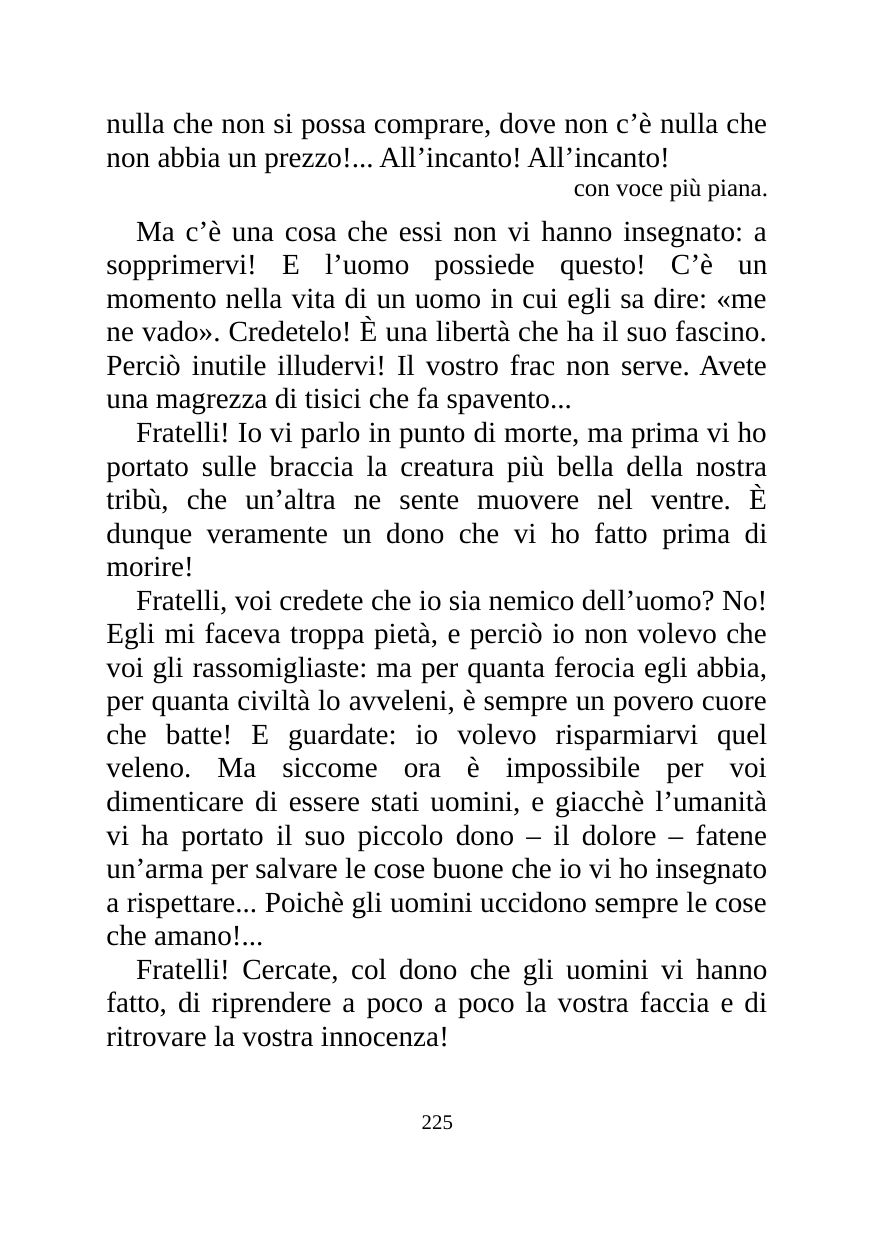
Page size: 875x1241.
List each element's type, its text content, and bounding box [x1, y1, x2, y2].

text Fratelli, voi credete che io sia nemico dell’uomo? No! Egli mi faceva troppa pietà, e perciò io non volevo che voi gli rassomigliaste: ma per quanta ferocia egli abbia, per quanta civiltà lo avveleni, è sempre un povero cuore che batte! E guardate: io volevo risparmiarvi quel veleno. Ma siccome ora è impossibile per voi dimenticare di essere stati uomini, e giacchè l’umanità vi ha portato il suo piccolo dono – il dolore – fatene un’arma per salvare le cose buone che io vi ho insegnato a rispettare... Poichè gli uomini uccidono sempre le cose che amano!... [106, 583, 768, 952]
text Fratelli! Io vi parlo in punto di morte, ma prima vi ho portato sulle braccia la creatura più bella della nostra tribù, che un’altra ne sente muovere nel ventre. È dunque veramente un dono che vi ho fatto prima di morire! [106, 415, 768, 583]
text Fratelli! Cercate, col dono che gli uomini vi hanno fatto, di riprendere a poco a poco la vostra faccia e di ritrovare la vostra innocenza! [106, 952, 768, 1052]
text nulla che non si possa comprare, dove non c’è nulla che non abbia un prezzo!... All’incanto! All’incanto! [106, 106, 768, 173]
text Ma c’è una cosa che essi non vi hanno insegnato: a sopprimervi! E l’uomo possiede questo! C’è un momento nella vita di un uomo in cui egli sa dire: «me ne vado». Credetelo! È una libertà che ha il suo fascino. Perciò inutile illudervi! Il vostro frac non serve. Avete una magrezza di tisici che fa spavento... [106, 214, 768, 415]
text con voce più piana. [431, 173, 768, 202]
